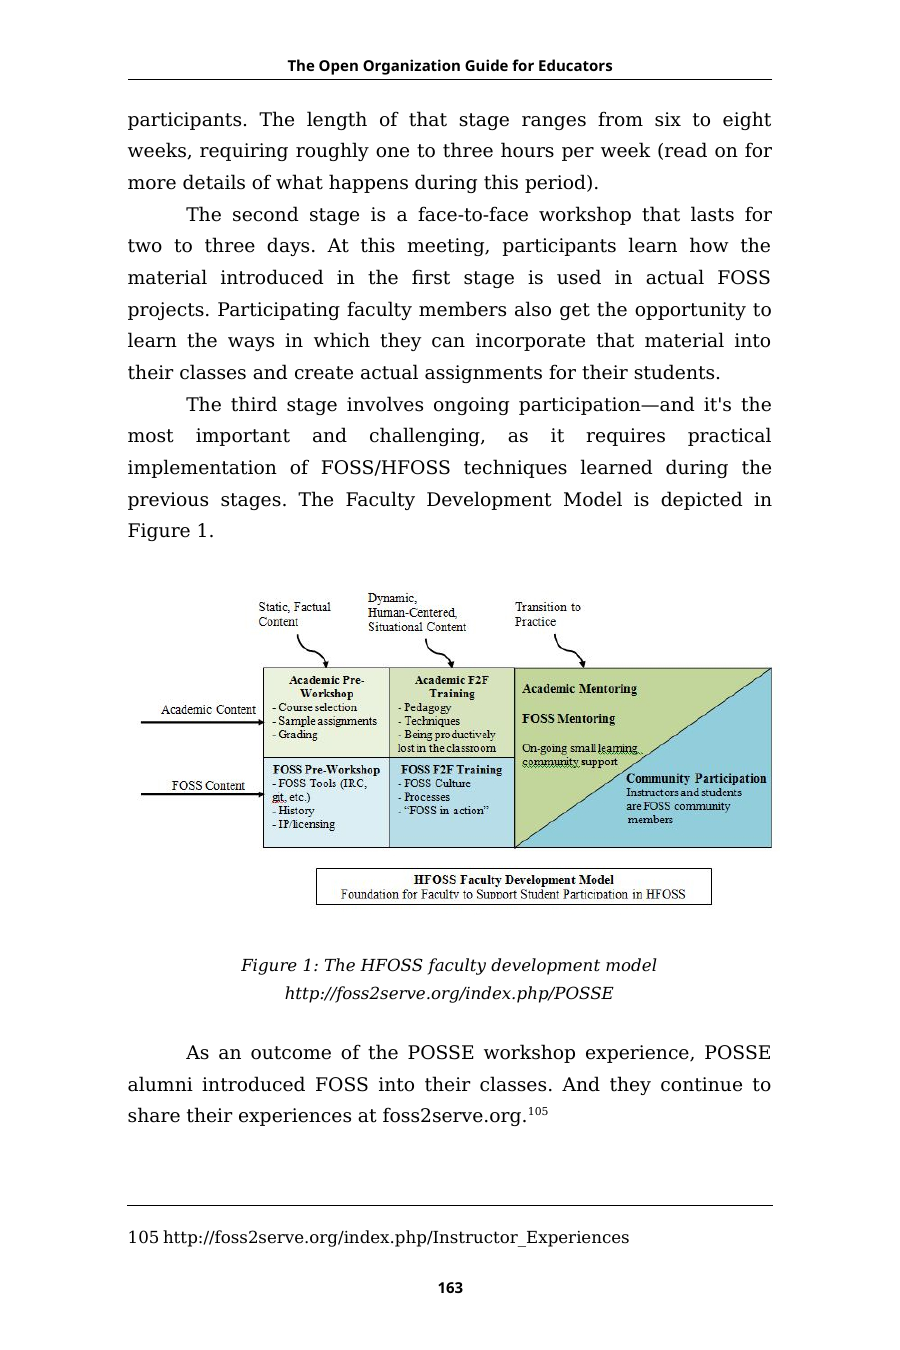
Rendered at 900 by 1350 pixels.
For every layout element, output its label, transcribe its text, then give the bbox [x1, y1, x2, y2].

text http://foss2serve.org/index.php/Instructor_Experiences [127, 1228, 772, 1247]
text The second stage is a face-to-face workshop that lasts for two to three days. At this meeting, participants learn how the material introduced in the first stage is used in actual FOSS projects. Participating faculty members also get the opportunity to learn the ways in which they can incorporate that material into their classes and create actual assignments for their students. [127, 204, 772, 384]
text The third stage involves ongoing participation—and it's the most important and challenging, as it requires practical implementation of FOSS/HFOSS techniques learned during the previous stages. The Faculty Development Model is depicted in Figure 1. [127, 394, 772, 542]
text Figure 1: The HFOSS faculty development model http://foss2serve.org/index.php/POSSE [127, 918, 772, 1003]
picture [120, 582, 781, 918]
text participants. The length of that stage ranges from six to eight weeks, requiring roughly one to three hours per week (read on for more details of what happens during this period). [127, 109, 772, 194]
text As an outcome of the POSSE workshop experience, POSSE alumni introduced FOSS into their classes. And they continue to share their experiences at foss2serve.org. [127, 1042, 772, 1127]
text [127, 552, 772, 582]
